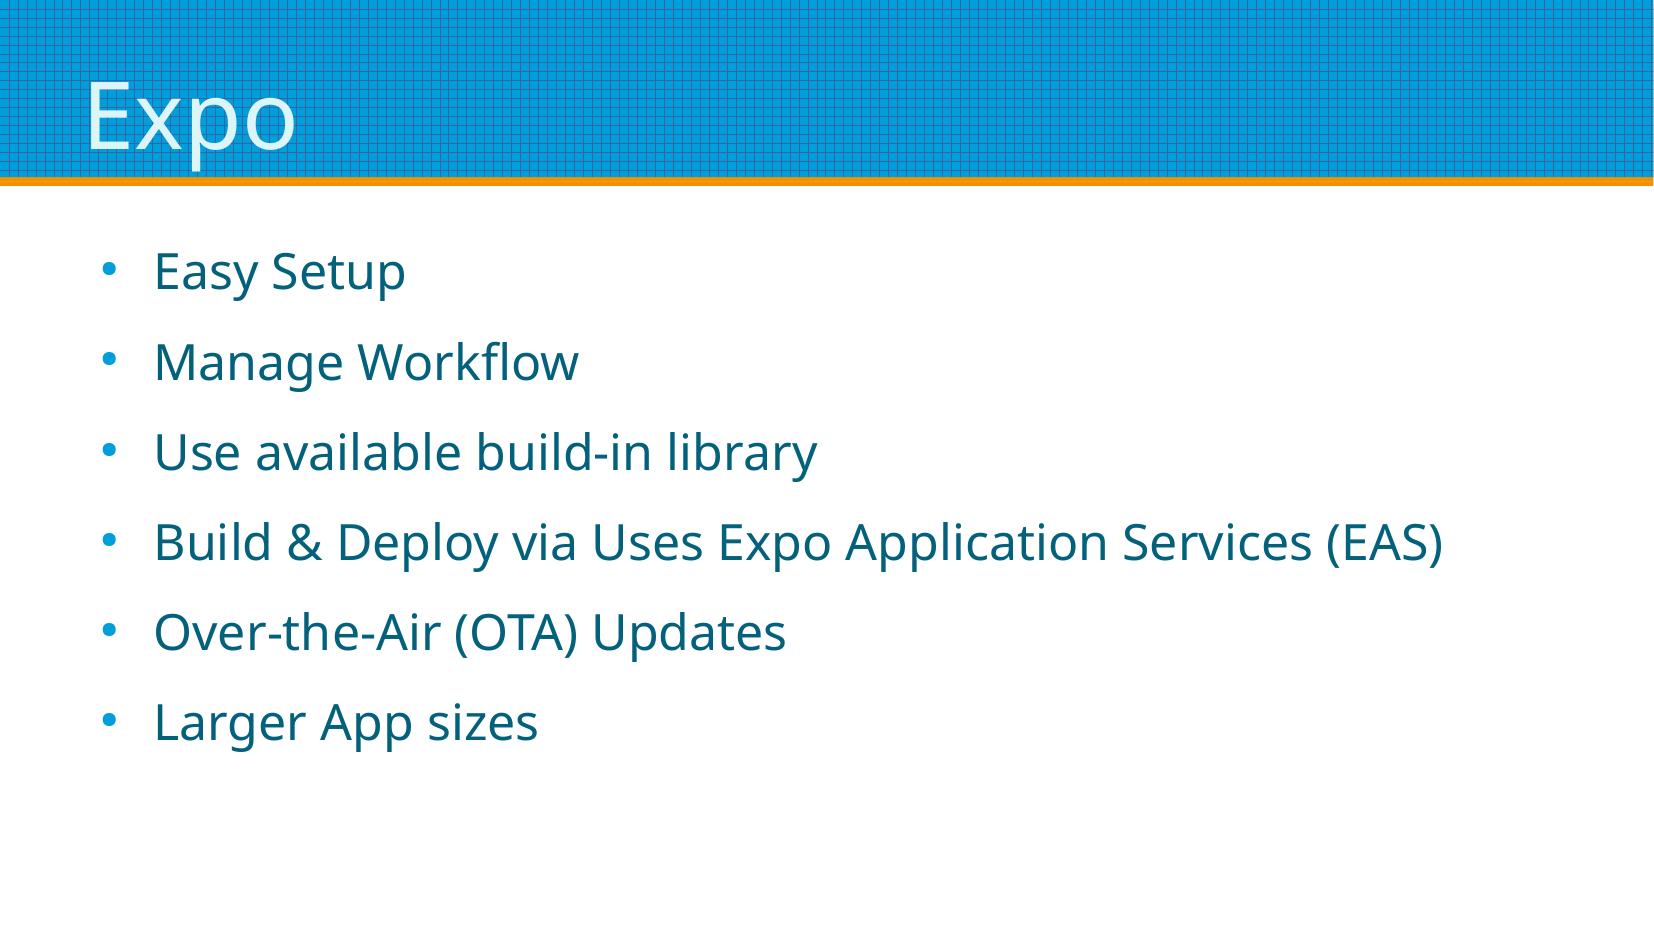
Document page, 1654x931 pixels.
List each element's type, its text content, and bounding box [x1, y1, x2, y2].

list Easy Setup Manage Workflow Use available build-in library Build & Deploy via Uses Expo Application Services (EAS) Over-the-Air (OTA) Updates Larger App sizes [82, 236, 1571, 813]
title Expo [82, 14, 1571, 178]
